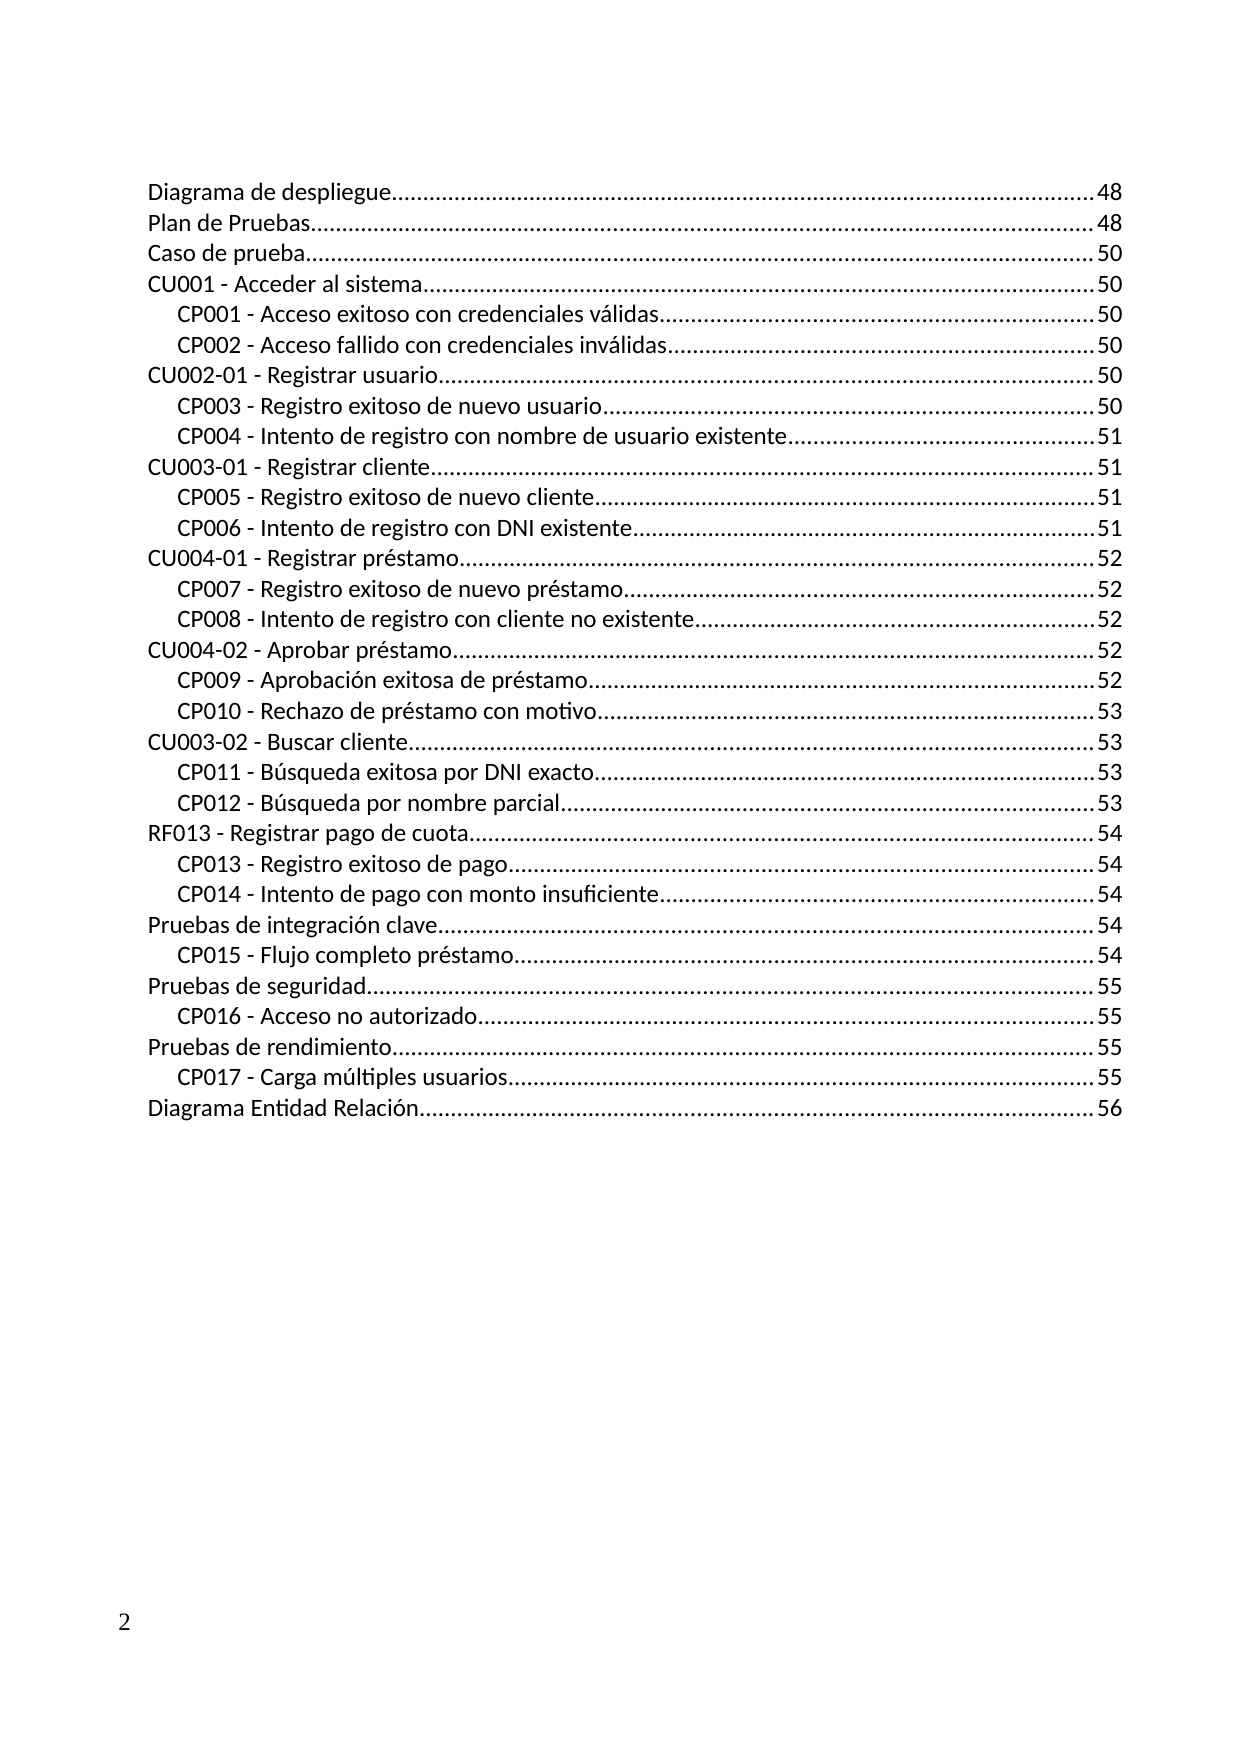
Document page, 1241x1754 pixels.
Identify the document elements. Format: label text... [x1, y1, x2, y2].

text CU003-02 - Buscar cliente 53 [148, 726, 1122, 756]
text CU004-01 - Registrar préstamo 52 [148, 543, 1122, 573]
text CP016 - Acceso no autorizado 55 [177, 1000, 1122, 1031]
text CP009 - Aprobación exitosa de préstamo 52 [177, 665, 1122, 695]
text CP005 - Registro exitoso de nuevo cliente 51 [177, 482, 1122, 512]
text CU001 - Acceder al sistema 50 [148, 268, 1122, 298]
text Diagrama de despliegue 48 [148, 176, 1122, 207]
text CP014 - Intento de pago con monto insuficiente 54 [177, 878, 1122, 909]
text Pruebas de seguridad 55 [148, 970, 1122, 1000]
text Pruebas de rendimiento 55 [148, 1031, 1122, 1061]
text CP006 - Intento de registro con DNI existente 51 [177, 512, 1122, 543]
text CP007 - Registro exitoso de nuevo préstamo 52 [177, 573, 1122, 604]
text RF013 - Registrar pago de cuota 54 [148, 817, 1122, 848]
text Caso de prueba 50 [148, 237, 1122, 268]
text CP003 - Registro exitoso de nuevo usuario 50 [177, 390, 1122, 421]
text CP010 - Rechazo de préstamo con motivo 53 [177, 695, 1122, 726]
text CP013 - Registro exitoso de pago 54 [177, 848, 1122, 878]
text CU004-02 - Aprobar préstamo 52 [148, 634, 1122, 665]
text CP008 - Intento de registro con cliente no existente 52 [177, 604, 1122, 634]
text CP004 - Intento de registro con nombre de usuario existente 51 [177, 421, 1122, 451]
text CP012 - Búsqueda por nombre parcial 53 [177, 787, 1122, 817]
text CP017 - Carga múltiples usuarios 55 [177, 1061, 1122, 1092]
text Plan de Pruebas 48 [148, 207, 1122, 237]
text CU003-01 - Registrar cliente 51 [148, 451, 1122, 482]
text CP001 - Acceso exitoso con credenciales válidas 50 [177, 298, 1122, 329]
text CP002 - Acceso fallido con credenciales inválidas 50 [177, 329, 1122, 359]
text Pruebas de integración clave 54 [148, 909, 1122, 939]
text Diagrama Entidad Relación 56 [148, 1092, 1122, 1122]
text CU002-01 - Registrar usuario 50 [148, 359, 1122, 390]
text CP015 - Flujo completo préstamo 54 [177, 939, 1122, 970]
text CP011 - Búsqueda exitosa por DNI exacto 53 [177, 756, 1122, 787]
